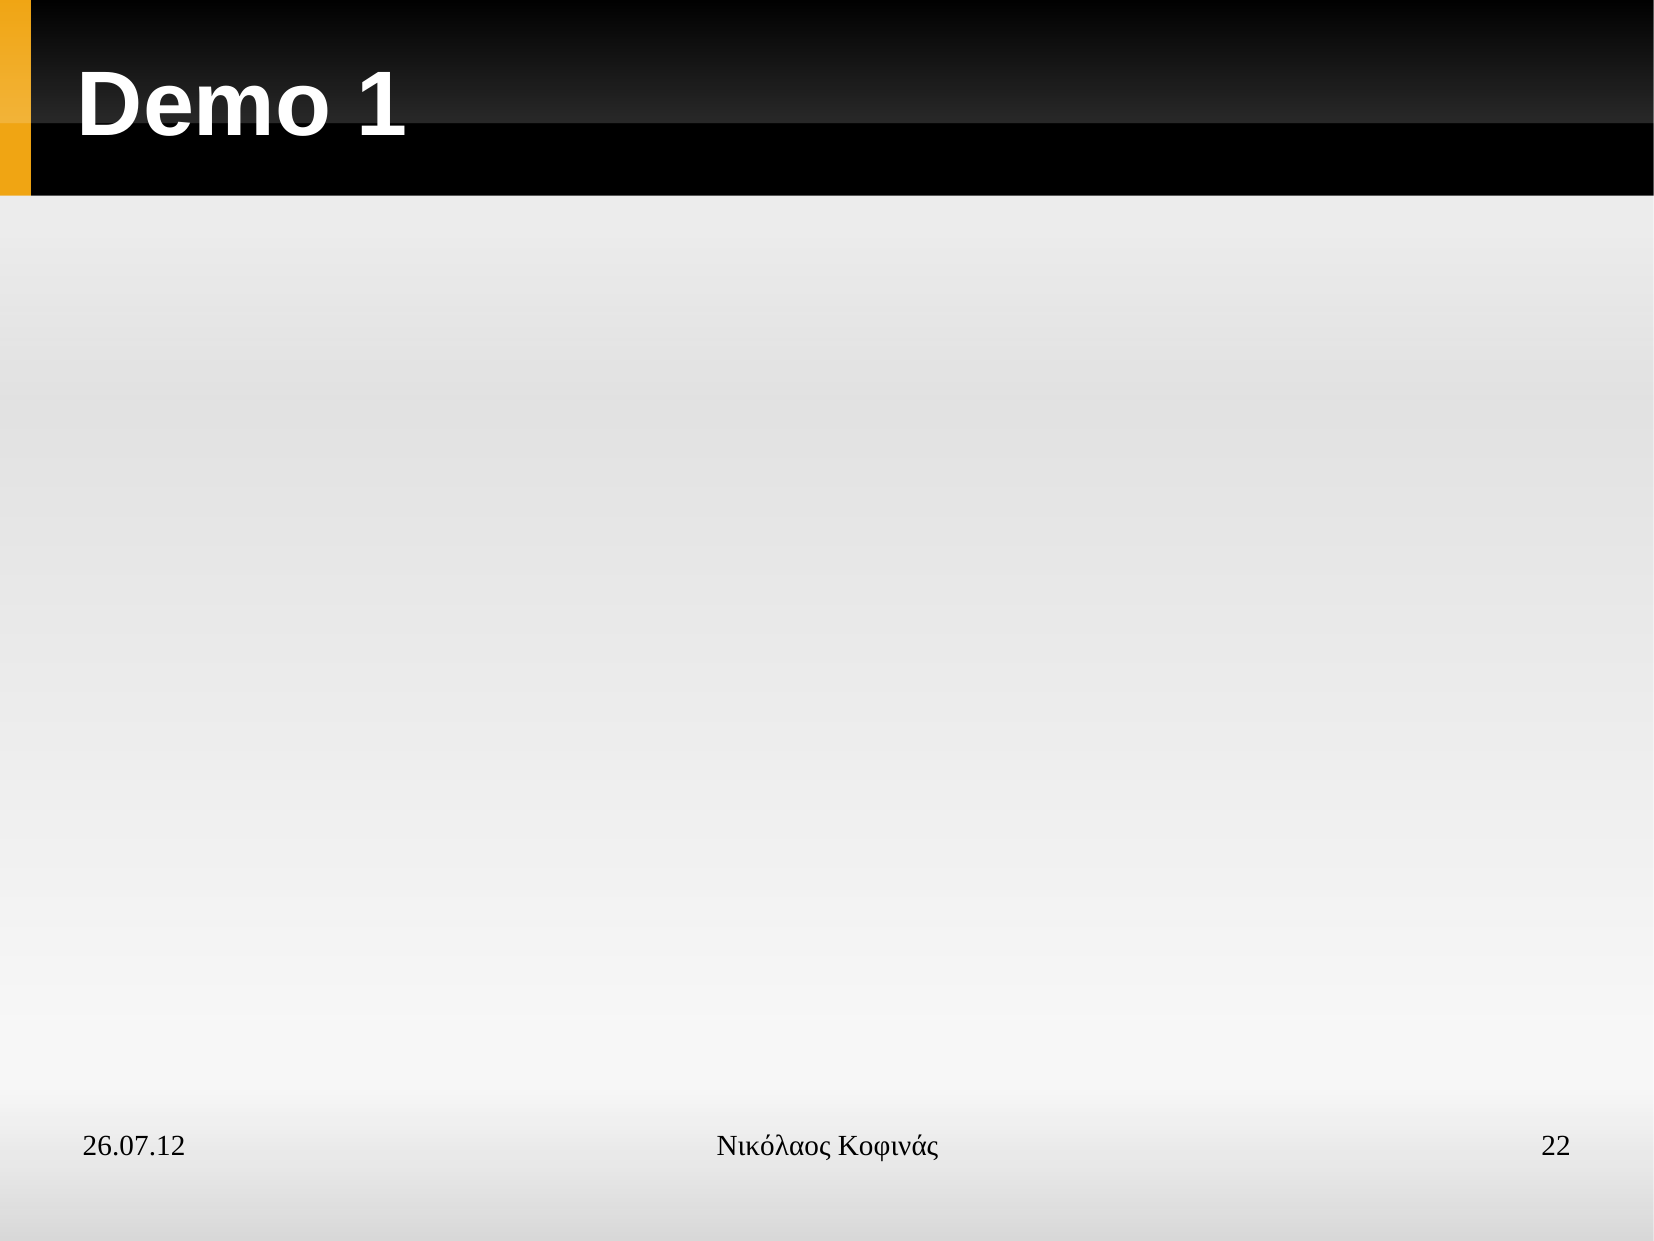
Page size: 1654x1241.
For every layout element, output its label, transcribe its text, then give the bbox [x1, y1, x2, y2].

picture [0, 0, 1654, 1241]
title Demo 1 [76, 0, 1565, 208]
